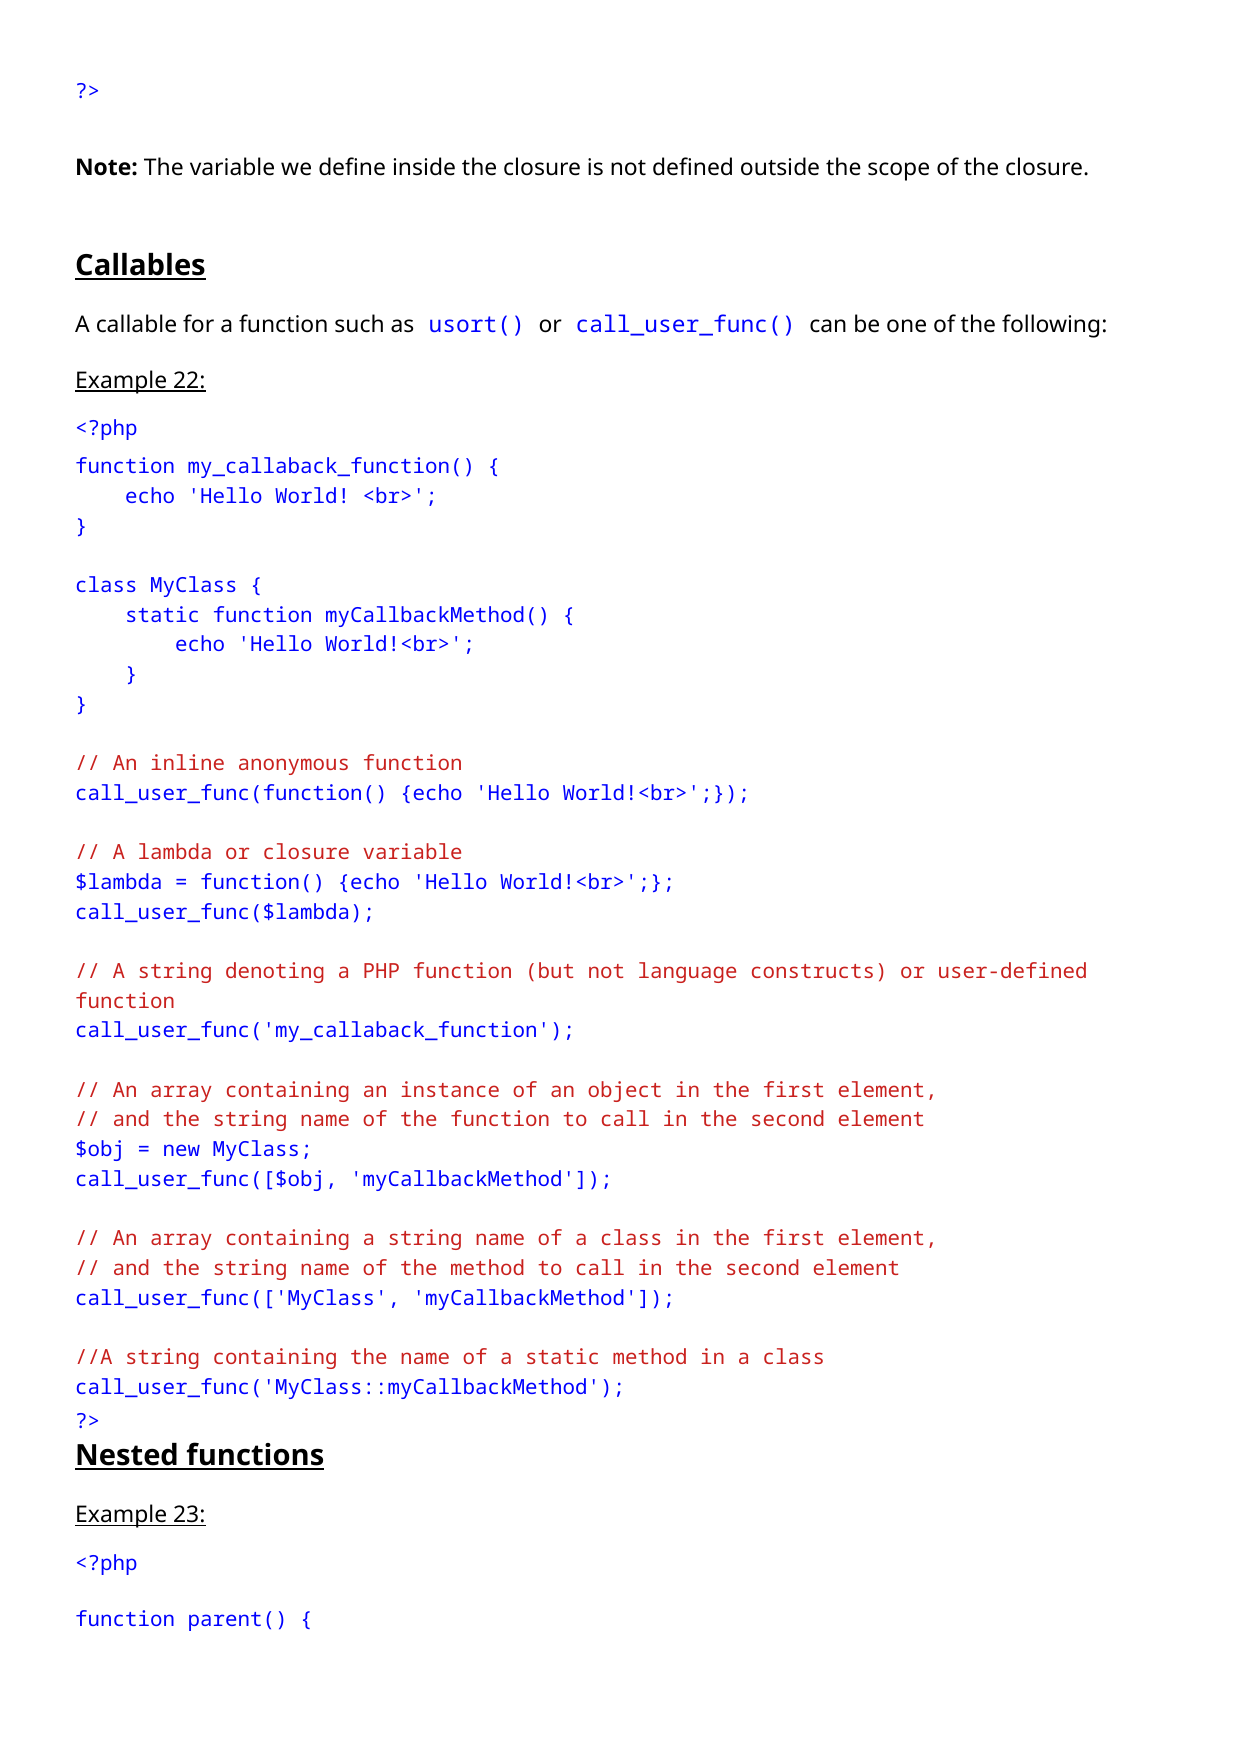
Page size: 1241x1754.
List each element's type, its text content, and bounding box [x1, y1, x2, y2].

text <?php [75, 413, 1166, 441]
text class MyClass { [75, 569, 1166, 599]
text call_user_func(function() {echo 'Hello World!<br>';}); [75, 777, 1166, 806]
subtitle Nested functions [75, 1435, 1166, 1474]
text call_user_func(['MyClass', 'myCallbackMethod']); [75, 1281, 1166, 1311]
text // and the string name of the method to call in the second element [75, 1252, 1166, 1281]
text A callable for a function such as usort() or call_user_func() can be one of the following: [75, 308, 1166, 339]
text // and the string name of the function to call in the second element [75, 1103, 1166, 1133]
text function my_callaback_function() { [75, 450, 1166, 480]
text ?> [75, 75, 1166, 105]
text call_user_func($lambda); [75, 896, 1166, 925]
text call_user_func('my_callaback_function'); [75, 1014, 1166, 1044]
text function parent() { [75, 1604, 1166, 1633]
text $obj = new MyClass; [75, 1133, 1166, 1163]
text Callables [75, 245, 1166, 284]
text ?> [75, 1406, 1166, 1435]
text // An array containing an instance of an object in the first element, [75, 1074, 1166, 1103]
text <?php [75, 1548, 1166, 1576]
text Example 23: [75, 1498, 1166, 1529]
text Example 22: [75, 363, 1166, 395]
text call_user_func('MyClass::myCallbackMethod'); [75, 1371, 1166, 1400]
text echo 'Hello World!<br>'; [75, 628, 1166, 658]
text //A string containing the name of a static method in a class [75, 1341, 1166, 1371]
text // An array containing a string name of a class in the first element, [75, 1222, 1166, 1252]
text } [75, 688, 1166, 717]
text echo 'Hello World! <br>'; [75, 480, 1166, 509]
text } [75, 509, 1166, 539]
text Note: The variable we define inside the closure is not defined outside the scope of the closure. [75, 151, 1166, 182]
text $lambda = function() {echo 'Hello World!<br>';}; [75, 866, 1166, 896]
text // An inline anonymous function [75, 747, 1166, 777]
text static function myCallbackMethod() { [75, 599, 1166, 628]
text // A lambda or closure variable [75, 836, 1166, 866]
text } [75, 658, 1166, 688]
text call_user_func([$obj, 'myCallbackMethod']); [75, 1163, 1166, 1192]
text // A string denoting a PHP function (but not language constructs) or user-defined function [75, 955, 1166, 1014]
